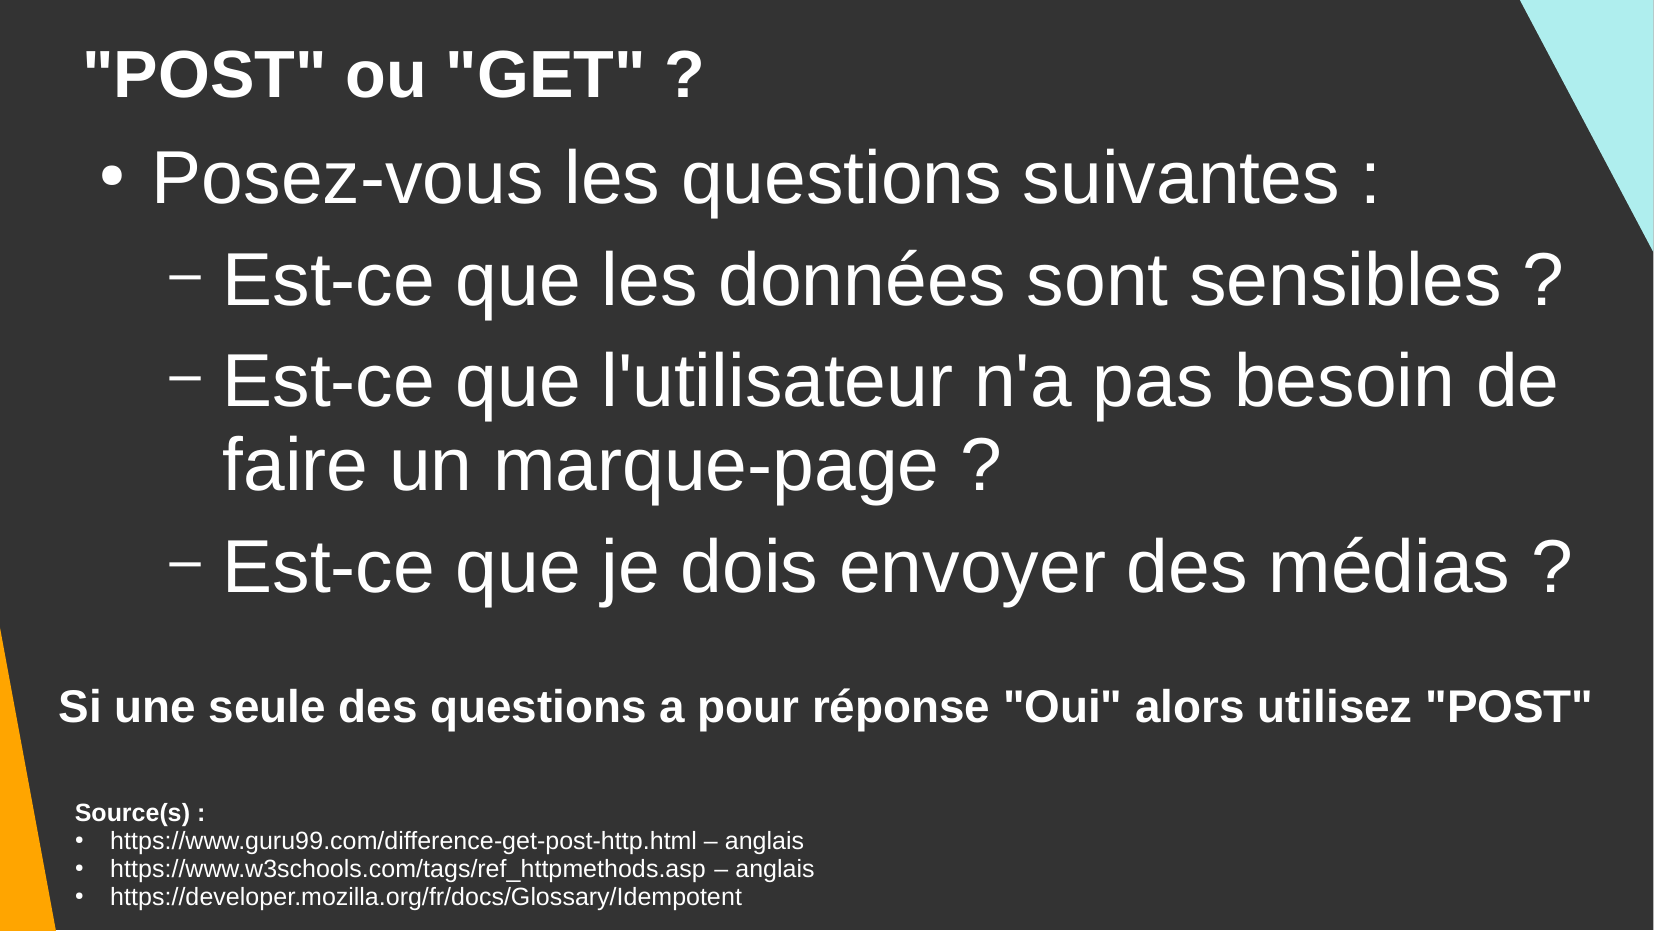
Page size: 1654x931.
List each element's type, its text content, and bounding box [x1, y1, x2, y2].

list Posez-vous les questions suivantes : Est-ce que les données sont sensibles ? Est-ce que l'utilisateur n'a pas besoin de faire un marque-page ? Est-ce que je dois envoyer des médias ? [80, 135, 1605, 638]
title "POST" ou "GET" ? [82, 37, 1571, 114]
text_box [0, 627, 56, 931]
text_box Si une seule des questions a pour réponse "Oui" alors utilisez "POST" [29, 673, 1625, 745]
text_box Source(s) : https://www.guru99.com/difference-get-post-http.html – anglais https://www.w3schools.com/tags/ref_httpmethods.asp – anglais https://developer.mozilla.org/fr/docs/Glossary/Idempotent [60, 791, 1546, 919]
text_box [1519, 0, 1654, 254]
